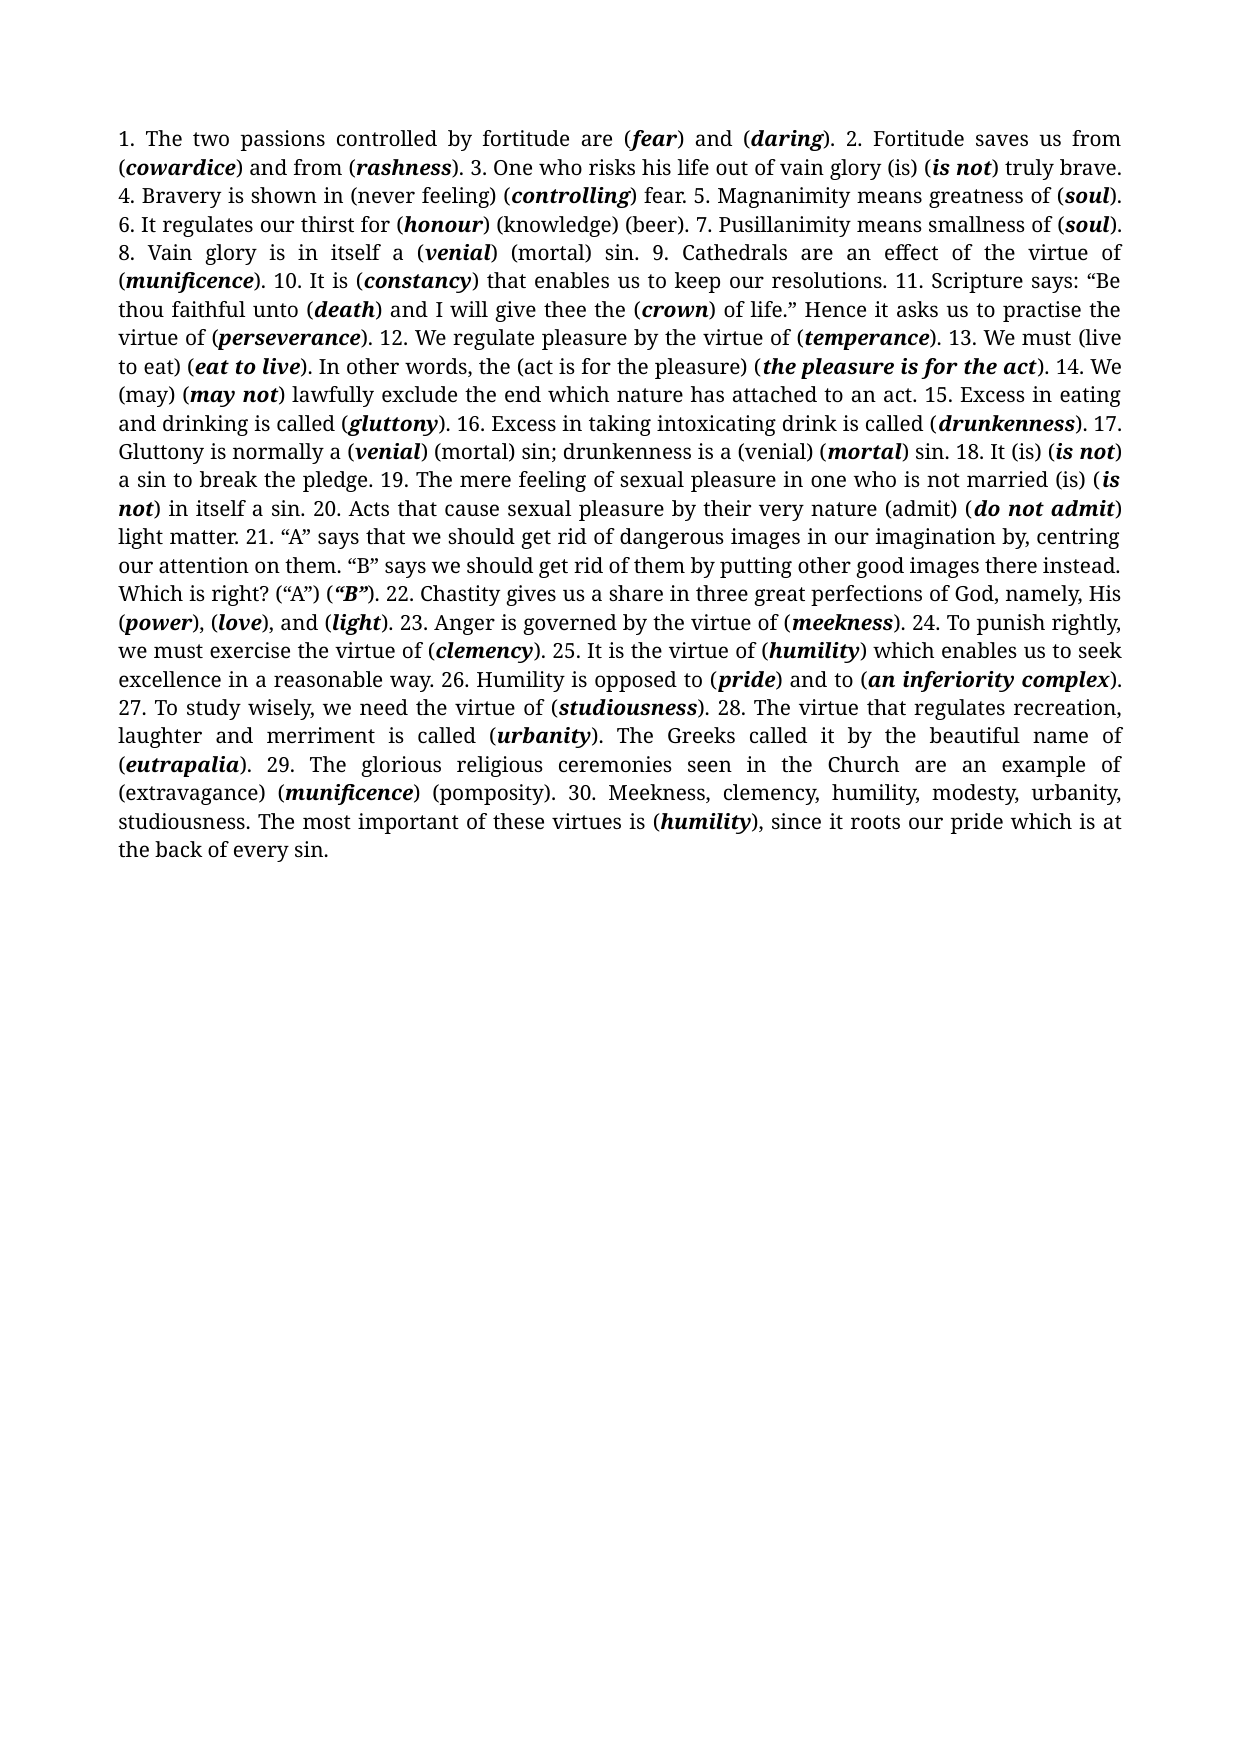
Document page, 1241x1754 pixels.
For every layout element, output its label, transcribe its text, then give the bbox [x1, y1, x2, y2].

text 1. The two passions controlled by fortitude are (fear) and (daring). 2. Fortitude saves us from (cowardice) and from (rashness). 3. One who risks his life out of vain glory (is) (is not) truly brave. 4. Bravery is shown in (never feeling) (controlling) fear. 5. Magnanimity means greatness of (soul). 6. It regulates our thirst for (honour) (knowledge) (beer). 7. Pusillanimity means smallness of (soul). 8. Vain glory is in itself a (venial) (mortal) sin. 9. Cathedrals are an effect of the virtue of (munificence). 10. It is (constancy) that enables us to keep our resolutions. 11. Scripture says: “Be thou faithful unto (death) and I will give thee the (crown) of life.” Hence it asks us to practise the virtue of (perseverance). 12. We regulate pleasure by the virtue of (temperance). 13. We must (live to eat) (eat to live). In other words, the (act is for the pleasure) (the pleasure is for the act). 14. We (may) (may not) lawfully exclude the end which nature has attached to an act. 15. Excess in eating and drinking is called (gluttony). 16. Excess in taking intoxicating drink is called (drunkenness). 17. Gluttony is normally a (venial) (mortal) sin; drunkenness is a (venial) (mortal) sin. 18. It (is) (is not) a sin to break the pledge. 19. The mere feeling of sexual pleasure in one who is not married (is) (is not) in itself a sin. 20. Acts that cause sexual pleasure by their very nature (admit) (do not admit) light matter. 21. “A” says that we should get rid of dangerous images in our imagination by, centring our attention on them. “B” says we should get rid of them by putting other good images there instead. Which is right? (“A”) (“B”). 22. Chastity gives us a share in three great perfections of God, namely, His (power), (love), and (light). 23. Anger is governed by the virtue of (meekness). 24. To punish rightly, we must exercise the virtue of (clemency). 25. It is the virtue of (humility) which enables us to seek excellence in a reasonable way. 26. Humility is opposed to (pride) and to (an inferiority complex). 27. To study wisely, we need the virtue of (studiousness). 28. The virtue that regulates recreation, laughter and merriment is called (urbanity). The Greeks called it by the beautiful name of (eutrapalia). 29. The glorious religious ceremonies seen in the Church are an example of (extravagance) (munificence) (pomposity). 30. Meekness, clemency, humility, modesty, urbanity, studiousness. The most important of these virtues is (humility), since it roots our pride which is at the back of every sin. [118, 124, 1122, 864]
